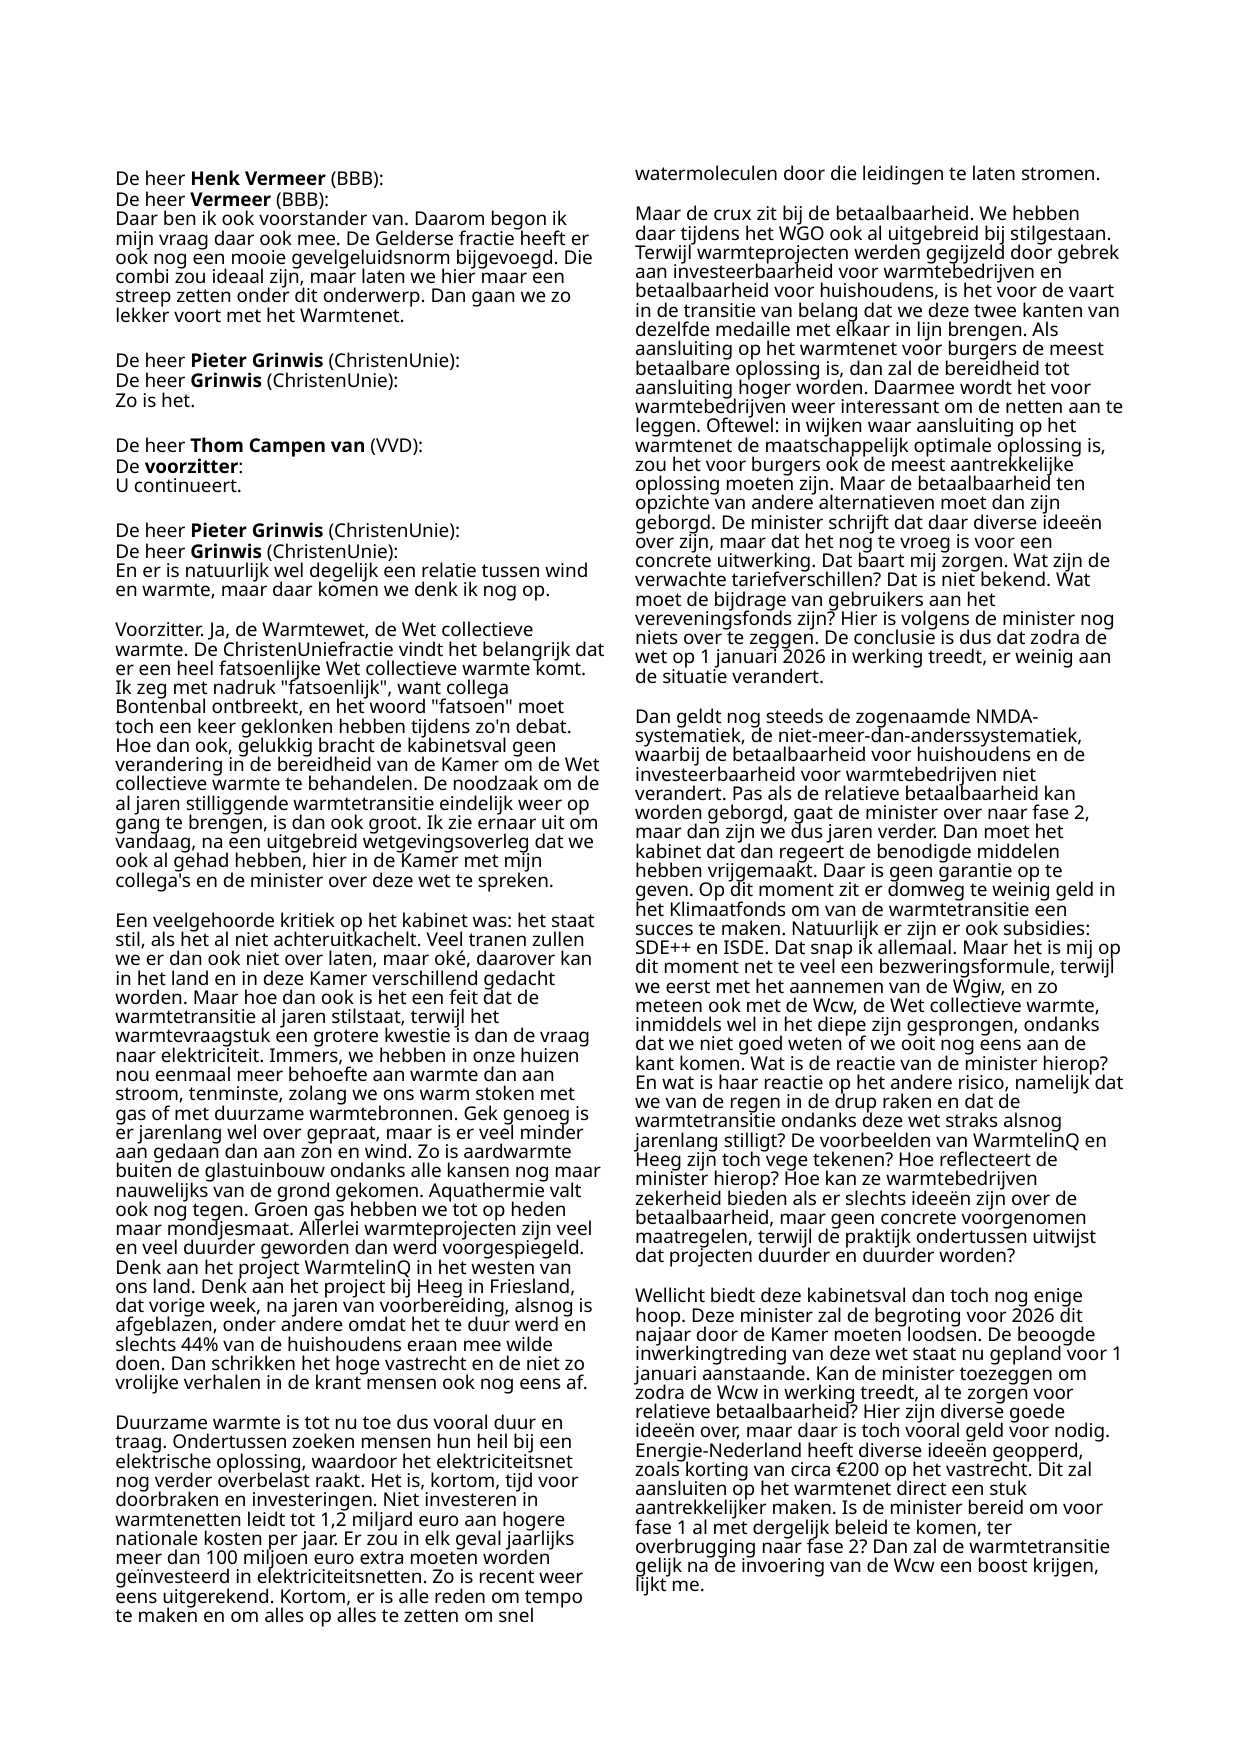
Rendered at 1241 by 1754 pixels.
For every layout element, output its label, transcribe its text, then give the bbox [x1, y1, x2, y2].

text Dan geldt nog steeds de zogenaamde NMDA-systematiek, de niet-meer-dan-anderssystematiek, waarbij de betaalbaarheid voor huishoudens en de investeerbaarheid voor warmtebedrijven niet verandert. Pas als de relatieve betaalbaarheid kan worden geborgd, gaat de minister over naar fase 2, maar dan zijn we dus jaren verder. Dan moet het kabinet dat dan regeert de benodigde middelen hebben vrijgemaakt. Daar is geen garantie op te geven. Op dit moment zit er domweg te weinig geld in het Klimaatfonds om van de warmtetransitie een succes te maken. Natuurlijk er zijn er ook subsidies: SDE++ en ISDE. Dat snap ik allemaal. Maar het is mij op dit moment net te veel een bezweringsformule, terwijl we eerst met het aannemen van de Wgiw, en zo meteen ook met de Wcw, de Wet collectieve warmte, inmiddels wel in het diepe zijn gesprongen, ondanks dat we niet goed weten of we ooit nog eens aan de kant komen. Wat is de reactie van de minister hierop? En wat is haar reactie op het andere risico, namelijk dat we van de regen in de drup raken en dat de warmtetransitie ondanks deze wet straks alsnog jarenlang stilligt? De voorbeelden van WarmtelinQ en Heeg zijn toch vege tekenen? Hoe reflecteert de minister hierop? Hoe kan ze warmtebedrijven zekerheid bieden als er slechts ideeën zijn over de betaalbaarheid, maar geen concrete voorgenomen maatregelen, terwijl de praktijk ondertussen uitwijst dat projecten duurder en duurder worden? [635, 708, 1125, 1267]
text De heer Vermeer (BBB): [115, 191, 605, 210]
text watermoleculen door die leidingen te laten stromen. [635, 165, 1125, 184]
text De heer Henk Vermeer (BBB): [115, 165, 605, 191]
text Duurzame warmte is tot nu toe dus vooral duur en traag. Ondertussen zoeken mensen hun heil bij een elektrische oplossing, waardoor het elektriciteitsnet nog verder overbelast raakt. Het is, kortom, tijd voor doorbraken en investeringen. Niet investeren in warmtenetten leidt tot 1,2 miljard euro aan hogere nationale kosten per jaar. Er zou in elk geval jaarlijks meer dan 100 miljoen euro extra moeten worden geïnvesteerd in elektriciteitsnetten. Zo is recent weer eens uitgerekend. Kortom, er is alle reden om tempo te maken en om alles op alles te zetten om snel [115, 1414, 605, 1626]
text Voorzitter. Ja, de Warmtewet, de Wet collectieve warmte. De ChristenUniefractie vindt het belangrijk dat er een heel fatsoenlijke Wet collectieve warmte komt. Ik zeg met nadruk "fatsoenlijk", want collega Bontenbal ontbreekt, en het woord "fatsoen" moet toch een keer geklonken hebben tijdens zo'n debat. Hoe dan ook, gelukkig bracht de kabinetsval geen verandering in de bereidheid van de Kamer om de Wet collectieve warmte te behandelen. De noodzaak om de al jaren stilliggende warmtetransitie eindelijk weer op gang te brengen, is dan ook groot. Ik zie ernaar uit om vandaag, na een uitgebreid wetgevingsoverleg dat we ook al gehad hebben, hier in de Kamer met mijn collega's en de minister over deze wet te spreken. [115, 621, 605, 891]
text U continueert. [115, 477, 605, 496]
text En er is natuurlijk wel degelijk een relatie tussen wind en warmte, maar daar komen we denk ik nog op. [115, 562, 605, 601]
text De heer Grinwis (ChristenUnie): [115, 543, 605, 562]
text Maar de crux zit bij de betaalbaarheid. We hebben daar tijdens het WGO ook al uitgebreid bij stilgestaan. Terwijl warmteprojecten werden gegijzeld door gebrek aan investeerbaarheid voor warmtebedrijven en betaalbaarheid voor huishoudens, is het voor de vaart in de transitie van belang dat we deze twee kanten van dezelfde medaille met elkaar in lijn brengen. Als aansluiting op het warmtenet voor burgers de meest betaalbare oplossing is, dan zal de bereidheid tot aansluiting hoger worden. Daarmee wordt het voor warmtebedrijven weer interessant om de netten aan te leggen. Oftewel: in wijken waar aansluiting op het warmtenet de maatschappelijk optimale oplossing is, zou het voor burgers ook de meest aantrekkelijke oplossing moeten zijn. Maar de betaalbaarheid ten opzichte van andere alternatieven moet dan zijn geborgd. De minister schrijft dat daar diverse ideeën over zijn, maar dat het nog te vroeg is voor een concrete uitwerking. Dat baart mij zorgen. Wat zijn de verwachte tariefverschillen? Dat is niet bekend. Wat moet de bijdrage van gebruikers aan het vereveningsfonds zijn? Hier is volgens de minister nog niets over te zeggen. De conclusie is dus dat zodra de wet op 1 januari 2026 in werking treedt, er weinig aan de situatie verandert. [635, 205, 1125, 687]
text Wellicht biedt deze kabinetsval dan toch nog enige hoop. Deze minister zal de begroting voor 2026 dit najaar door de Kamer moeten loodsen. De beoogde inwerkingtreding van deze wet staat nu gepland voor 1 januari aanstaande. Kan de minister toezeggen om zodra de Wcw in werking treedt, al te zorgen voor relatieve betaalbaarheid? Hier zijn diverse goede ideeën over, maar daar is toch vooral geld voor nodig. Energie-Nederland heeft diverse ideeën geopperd, zoals korting van circa €200 op het vastrecht. Dit zal aansluiten op het warmtenet direct een stuk aantrekkelijker maken. Is de minister bereid om voor fase 1 al met dergelijk beleid te komen, ter overbrugging naar fase 2? Dan zal de warmtetransitie gelijk na de invoering van de Wcw een boost krijgen, lijkt me. [635, 1287, 1125, 1596]
text De voorzitter: [115, 458, 605, 477]
text Een veelgehoorde kritiek op het kabinet was: het staat stil, als het al niet achteruitkachelt. Veel tranen zullen we er dan ook niet over laten, maar oké, daarover kan in het land en in deze Kamer verschillend gedacht worden. Maar hoe dan ook is het een feit dat de warmtetransitie al jaren stilstaat, terwijl het warmtevraagstuk een grotere kwestie is dan de vraag naar elektriciteit. Immers, we hebben in onze huizen nou eenmaal meer behoefte aan warmte dan aan stroom, tenminste, zolang we ons warm stoken met gas of met duurzame warmtebronnen. Gek genoeg is er jarenlang wel over gepraat, maar is er veel minder aan gedaan dan aan zon en wind. Zo is aardwarmte buiten de glastuinbouw ondanks alle kansen nog maar nauwelijks van de grond gekomen. Aquathermie valt ook nog tegen. Groen gas hebben we tot op heden maar mondjesmaat. Allerlei warmteprojecten zijn veel en veel duurder geworden dan werd voorgespiegeld. Denk aan het project WarmtelinQ in het westen van ons land. Denk aan het project bij Heeg in Friesland, dat vorige week, na jaren van voorbereiding, alsnog is afgeblazen, onder andere omdat het te duur werd en slechts 44% van de huishoudens eraan mee wilde doen. Dan schrikken het hoge vastrecht en de niet zo vrolijke verhalen in de krant mensen ook nog eens af. [115, 912, 605, 1393]
text De heer Grinwis (ChristenUnie): [115, 372, 605, 392]
text De heer Pieter Grinwis (ChristenUnie): [115, 347, 605, 372]
text De heer Thom Campen van (VVD): [115, 432, 605, 458]
text De heer Pieter Grinwis (ChristenUnie): [115, 517, 605, 543]
text Daar ben ik ook voorstander van. Daarom begon ik mijn vraag daar ook mee. De Gelderse fractie heeft er ook nog een mooie gevelgeluidsnorm bijgevoegd. Die combi zou ideaal zijn, maar laten we hier maar een streep zetten onder dit onderwerp. Dan gaan we zo lekker voort met het Warmtenet. [115, 210, 605, 326]
text Zo is het. [115, 392, 605, 411]
